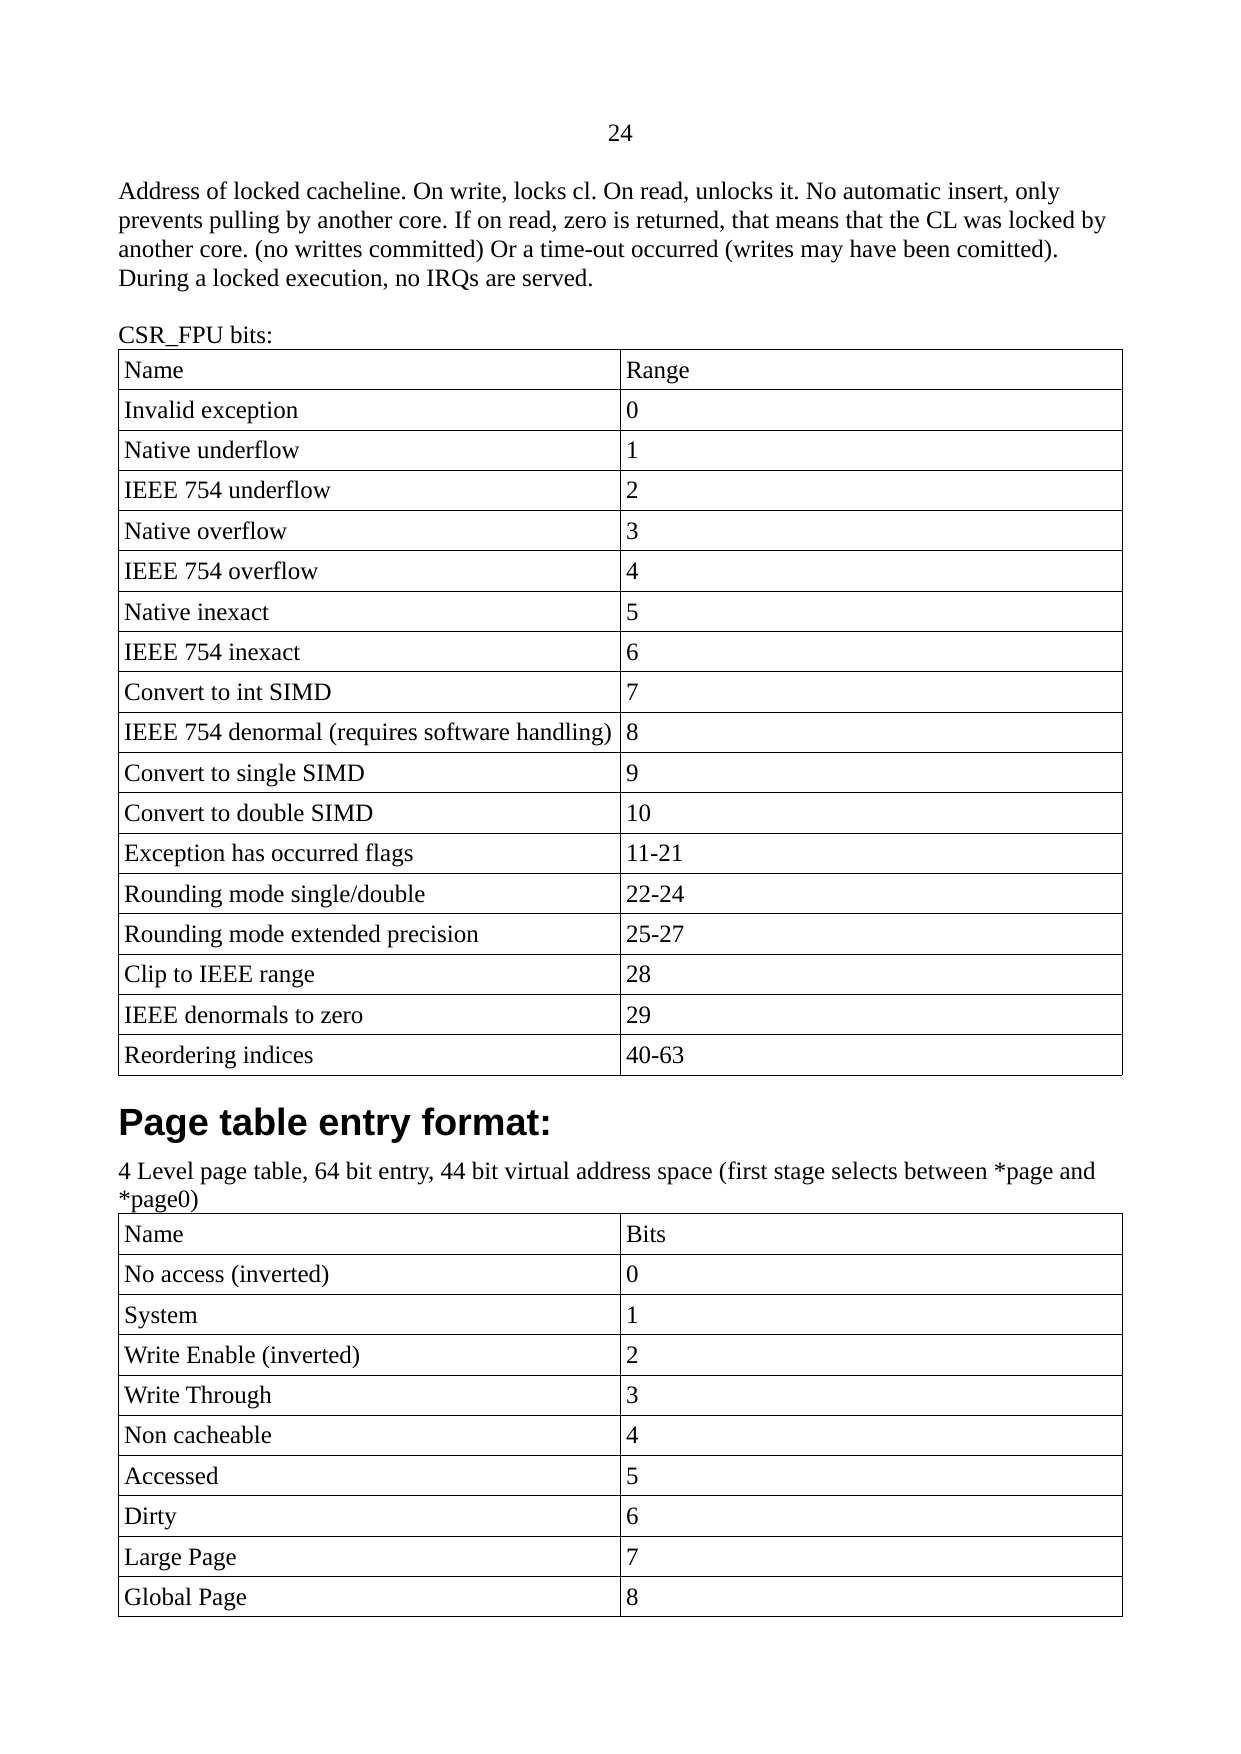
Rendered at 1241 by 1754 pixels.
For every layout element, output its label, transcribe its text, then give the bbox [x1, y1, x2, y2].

table_cell Exception has occurred flags [119, 834, 620, 873]
table_cell 11-21 [621, 834, 1122, 873]
table_cell 3 [621, 1376, 1122, 1415]
table_cell IEEE 754 overflow [119, 551, 620, 591]
table_cell 5 [621, 592, 1122, 631]
table_cell Write Enable (inverted) [119, 1335, 620, 1374]
table_cell 10 [621, 793, 1122, 833]
table_cell 5 [621, 1456, 1122, 1495]
table_cell IEEE 754 denormal (requires software handling) [119, 713, 620, 752]
table_cell IEEE 754 underflow [119, 471, 620, 510]
table_cell 28 [621, 955, 1122, 994]
table_header Name [119, 350, 620, 389]
table_cell Native overflow [119, 511, 620, 550]
table_cell 6 [621, 1496, 1122, 1536]
table_cell System [119, 1295, 620, 1334]
table_cell Native inexact [119, 592, 620, 631]
table_cell 7 [621, 1537, 1122, 1576]
table_cell Convert to single SIMD [119, 753, 620, 792]
table_cell 2 [621, 471, 1122, 510]
table_cell Convert to double SIMD [119, 793, 620, 833]
table_cell Non cacheable [119, 1416, 620, 1455]
table_cell No access (inverted) [119, 1255, 620, 1294]
table_header Range [621, 350, 1122, 389]
table_cell IEEE 754 inexact [119, 632, 620, 671]
table_cell 22-24 [621, 874, 1122, 913]
table_cell 1 [621, 431, 1122, 470]
table_cell 4 [621, 551, 1122, 591]
table_cell 40-63 [621, 1035, 1122, 1074]
table_cell 0 [621, 390, 1122, 429]
text 4 Level page table, 64 bit entry, 44 bit virtual address space (first stage selects between *page and *page0) [118, 1156, 1122, 1213]
table_cell Write Through [119, 1376, 620, 1415]
table_cell 29 [621, 995, 1122, 1034]
table_cell Reordering indices [119, 1035, 620, 1074]
table_cell 7 [621, 672, 1122, 712]
table_cell Accessed [119, 1456, 620, 1495]
table_cell 1 [621, 1295, 1122, 1334]
table_cell 3 [621, 511, 1122, 550]
table_cell Dirty [119, 1496, 620, 1536]
table_cell 9 [621, 753, 1122, 792]
table_cell 4 [621, 1416, 1122, 1455]
table_cell 0 [621, 1255, 1122, 1294]
table_cell 6 [621, 632, 1122, 671]
table_cell Clip to IEEE range [119, 955, 620, 994]
table_cell Global Page [119, 1577, 620, 1616]
table_cell Convert to int SIMD [119, 672, 620, 712]
table_cell 2 [621, 1335, 1122, 1374]
text Address of locked cacheline. On write, locks cl. On read, unlocks it. No automatic insert, only prevents pulling by another core. If on read, zero is returned, that means that the CL was locked by another core. (no writtes committed) Or a time-out occurred (writes may have been comitted). During a locked execution, no IRQs are served. [118, 176, 1122, 291]
table_cell 8 [621, 713, 1122, 752]
table_cell 8 [621, 1577, 1122, 1616]
table_cell 25-27 [621, 914, 1122, 953]
table_cell Rounding mode extended precision [119, 914, 620, 953]
subtitle Page table entry format: [118, 1099, 1122, 1143]
table_header Bits [621, 1214, 1122, 1253]
table_cell Native underflow [119, 431, 620, 470]
table_cell Rounding mode single/double [119, 874, 620, 913]
table_header Name [119, 1214, 620, 1253]
table_cell Invalid exception [119, 390, 620, 429]
table_cell Large Page [119, 1537, 620, 1576]
text CSR_FPU bits: [118, 320, 1122, 349]
table_cell IEEE denormals to zero [119, 995, 620, 1034]
